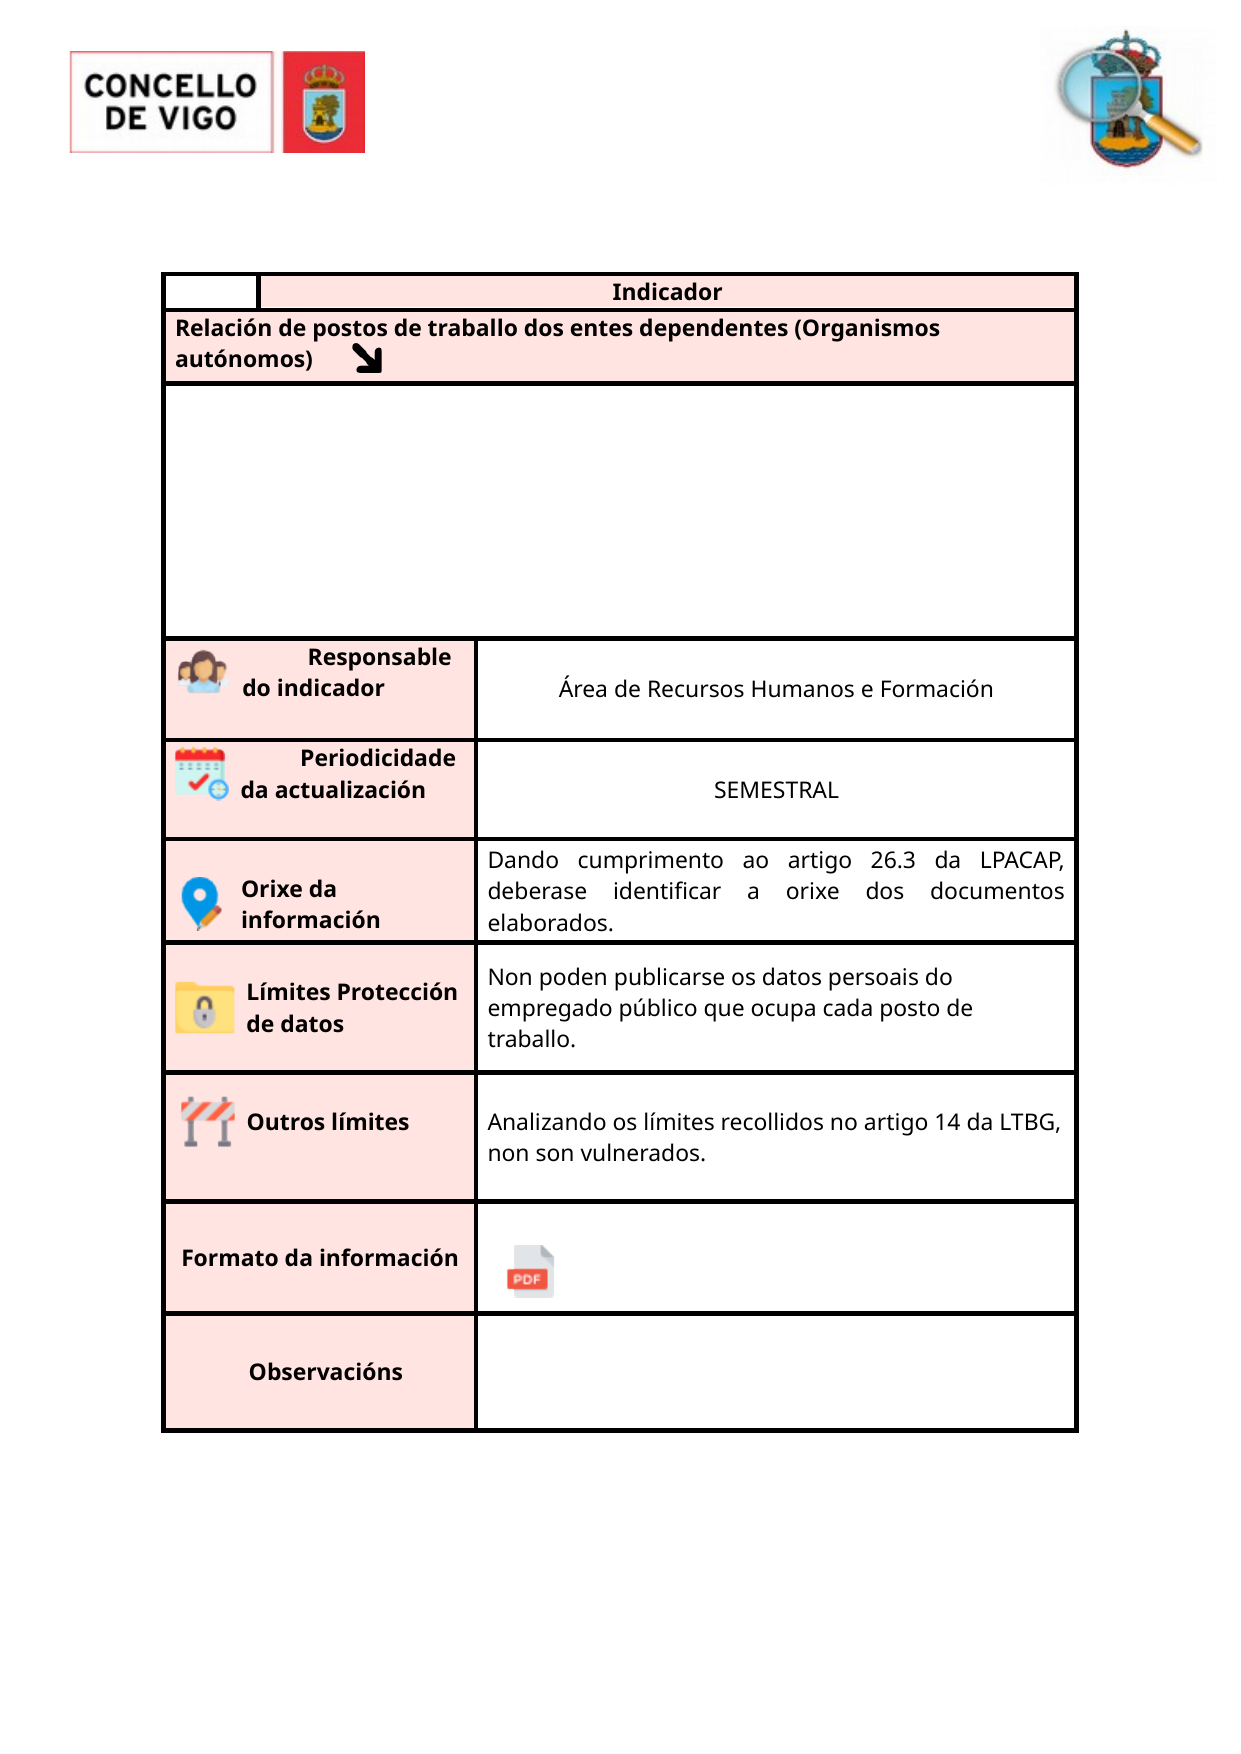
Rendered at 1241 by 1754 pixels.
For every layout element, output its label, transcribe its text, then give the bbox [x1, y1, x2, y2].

picture [69, 51, 365, 153]
table_cell [166, 386, 1074, 636]
picture [181, 1095, 235, 1149]
table_cell Formato da información [166, 1204, 474, 1311]
picture [175, 747, 229, 801]
picture [193, 889, 207, 901]
table_cell Límites Protección de datos [166, 945, 474, 1070]
table_cell Área de Recursos Humanos e Formación [478, 641, 1074, 738]
picture [175, 877, 229, 931]
picture [1040, 26, 1218, 186]
table_cell Relación de postos de traballo dos entes dependentes (Organismos autónomos) [166, 312, 1074, 381]
table_cell [478, 1204, 1074, 1311]
picture [504, 1245, 558, 1298]
table_cell Orixe da información [166, 841, 474, 940]
picture [175, 978, 235, 1038]
table_cell Responsable do indicador [166, 641, 474, 738]
table_cell SEMESTRAL [478, 742, 1074, 837]
table_cell [478, 1316, 1074, 1428]
table_header Indicador [261, 276, 1074, 307]
table_cell Dando cumprimento ao artigo 26.3 da LPACAP, deberase identificar a orixe dos documentos elaborados. [478, 841, 1074, 940]
table_cell Non poden publicarse os datos persoais do empregado público que ocupa cada posto de traballo. [478, 945, 1074, 1070]
table_cell Analizando os límites recollidos no artigo 14 da LTBG, non son vulnerados. [478, 1075, 1074, 1199]
table_cell Outros límites [166, 1075, 474, 1199]
picture [177, 645, 231, 699]
picture [352, 343, 382, 373]
table_cell Observacións [166, 1316, 474, 1428]
table_cell Periodicidade da actualización [166, 742, 474, 837]
table_header [166, 276, 256, 307]
